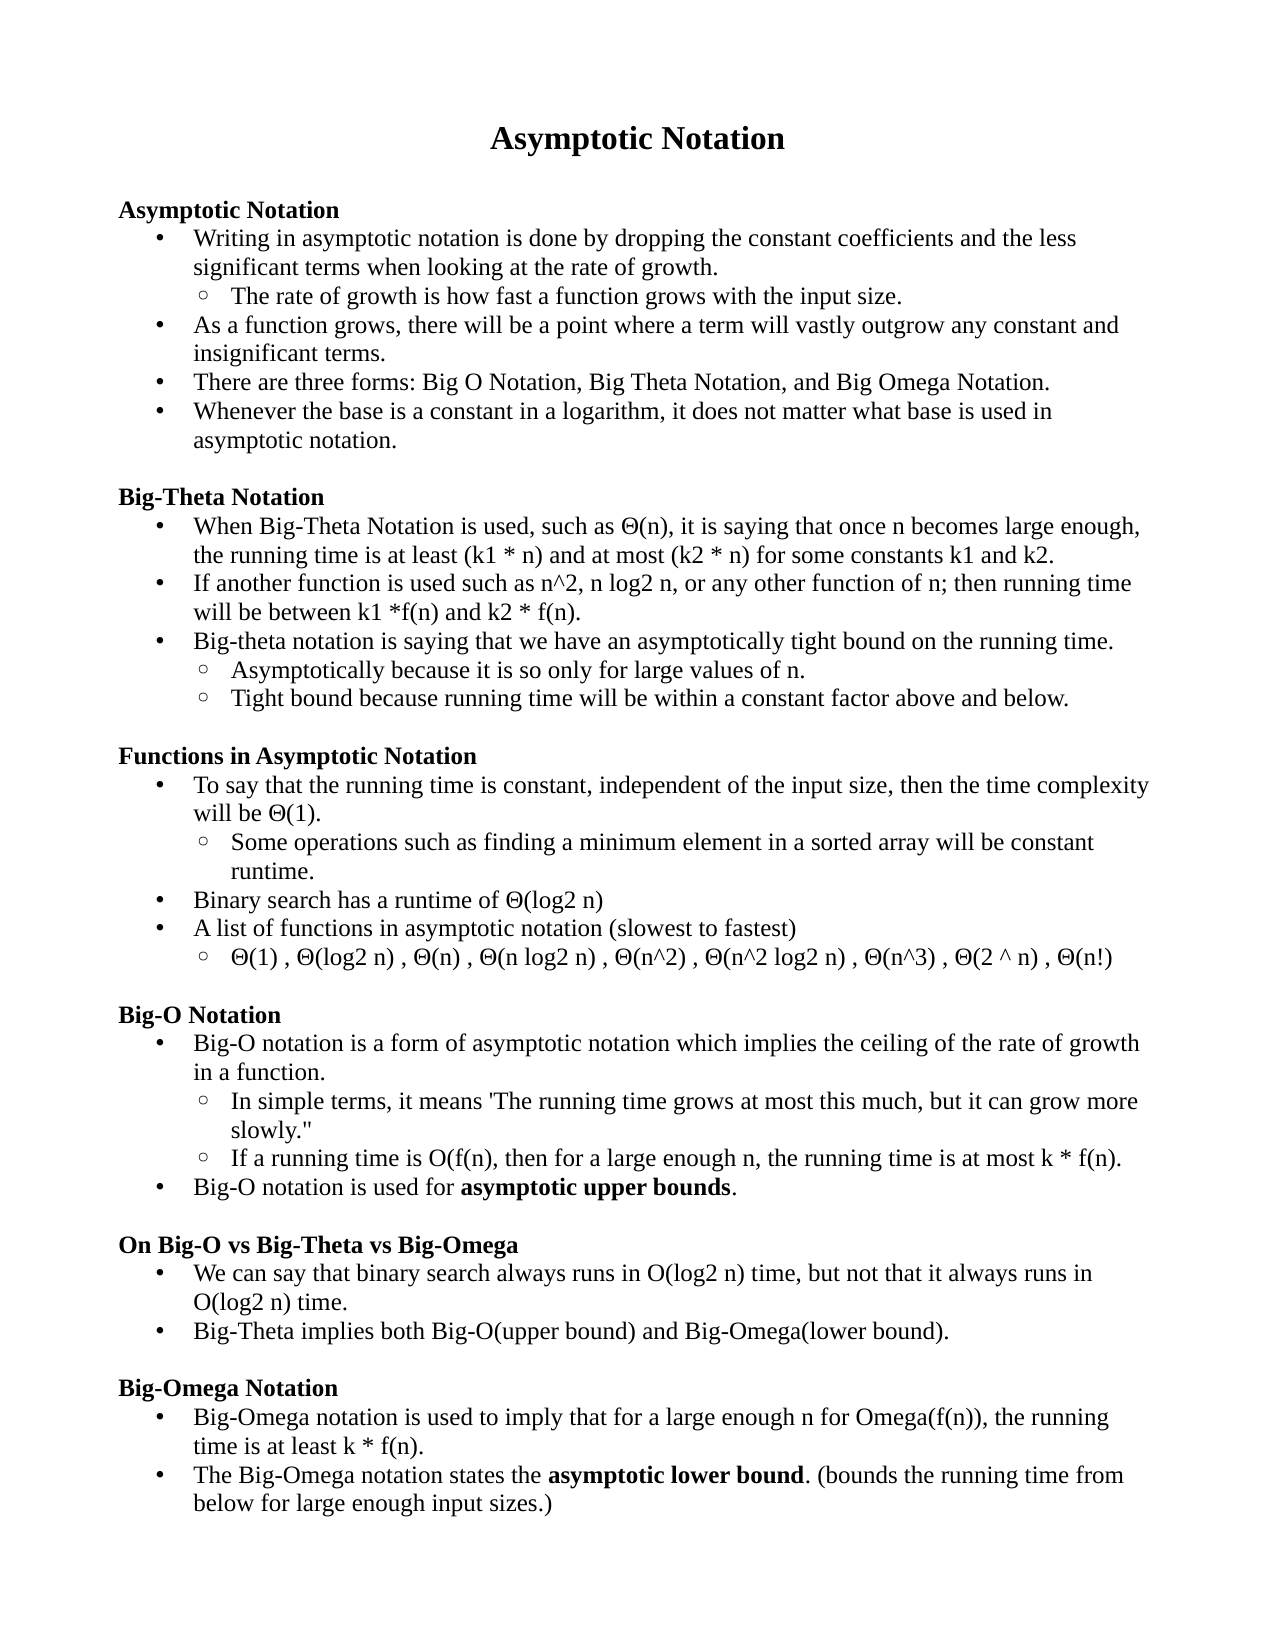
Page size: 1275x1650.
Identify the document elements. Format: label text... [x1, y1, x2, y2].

list Asymptotically because it is so only for large values of n. [193, 655, 1157, 683]
list To say that the running time is constant, independent of the input size, then the time complexity will be Θ(1). [156, 770, 1157, 827]
list Whenever the base is a constant in a logarithm, it does not matter what base is used in asymptotic notation. [156, 396, 1157, 453]
list If a running time is O(f(n), then for a large enough n, the running time is at most k * f(n). [193, 1143, 1157, 1172]
text Asymptotic Notation [118, 118, 1157, 156]
text Big-Theta Notation [118, 482, 1157, 511]
list Writing in asymptotic notation is done by dropping the constant coefficients and the less significant terms when looking at the rate of growth. [156, 223, 1157, 281]
list Big-O notation is a form of asymptotic notation which implies the ceiling of the rate of growth in a function. [156, 1028, 1157, 1086]
list When Big-Theta Notation is used, such as Θ(n), it is saying that once n becomes large enough, the running time is at least (k1 * n) and at most (k2 * n) for some constants k1 and k2. [156, 511, 1157, 568]
list Big-O notation is used for asymptotic upper bounds. [156, 1172, 1157, 1201]
text Big-Omega Notation [118, 1373, 1157, 1402]
list Big-Omega notation is used to imply that for a large enough n for Omega(f(n)), the running time is at least k * f(n). [156, 1402, 1157, 1460]
list The rate of growth is how fast a function grows with the input size. [193, 281, 1157, 310]
list We can say that binary search always runs in O(log2 n) time, but not that it always runs in O(log2 n) time. [156, 1258, 1157, 1316]
list There are three forms: Big O Notation, Big Theta Notation, and Big Omega Notation. [156, 367, 1157, 396]
list In simple terms, it means 'The running time grows at most this much, but it can grow more slowly." [193, 1086, 1157, 1143]
list As a function grows, there will be a point where a term will vastly outgrow any constant and insignificant terms. [156, 310, 1157, 367]
text Asymptotic Notation [118, 195, 1157, 223]
list If another function is used such as n^2, n log2 n, or any other function of n; then running time will be between k1 *f(n) and k2 * f(n). [156, 568, 1157, 626]
text Functions in Asymptotic Notation [118, 741, 1157, 770]
list Tight bound because running time will be within a constant factor above and below. [193, 683, 1157, 712]
list Θ(1) , Θ(log2 n) , Θ(n) , Θ(n log2 n) , Θ(n^2) , Θ(n^2 log2 n) , Θ(n^3) , Θ(2 ^ n) , Θ(n!) [193, 942, 1157, 971]
list Big-Theta implies both Big-O(upper bound) and Big-Omega(lower bound). [156, 1316, 1157, 1345]
text Big-O Notation [118, 1000, 1157, 1028]
list Big-theta notation is saying that we have an asymptotically tight bound on the running time. [156, 626, 1157, 655]
list Binary search has a runtime of Θ(log2 n) [156, 885, 1157, 913]
list A list of functions in asymptotic notation (slowest to fastest) [156, 913, 1157, 942]
text On Big-O vs Big-Theta vs Big-Omega [118, 1230, 1157, 1258]
list The Big-Omega notation states the asymptotic lower bound. (bounds the running time from below for large enough input sizes.) [156, 1460, 1157, 1517]
list Some operations such as finding a minimum element in a sorted array will be constant runtime. [193, 827, 1157, 885]
